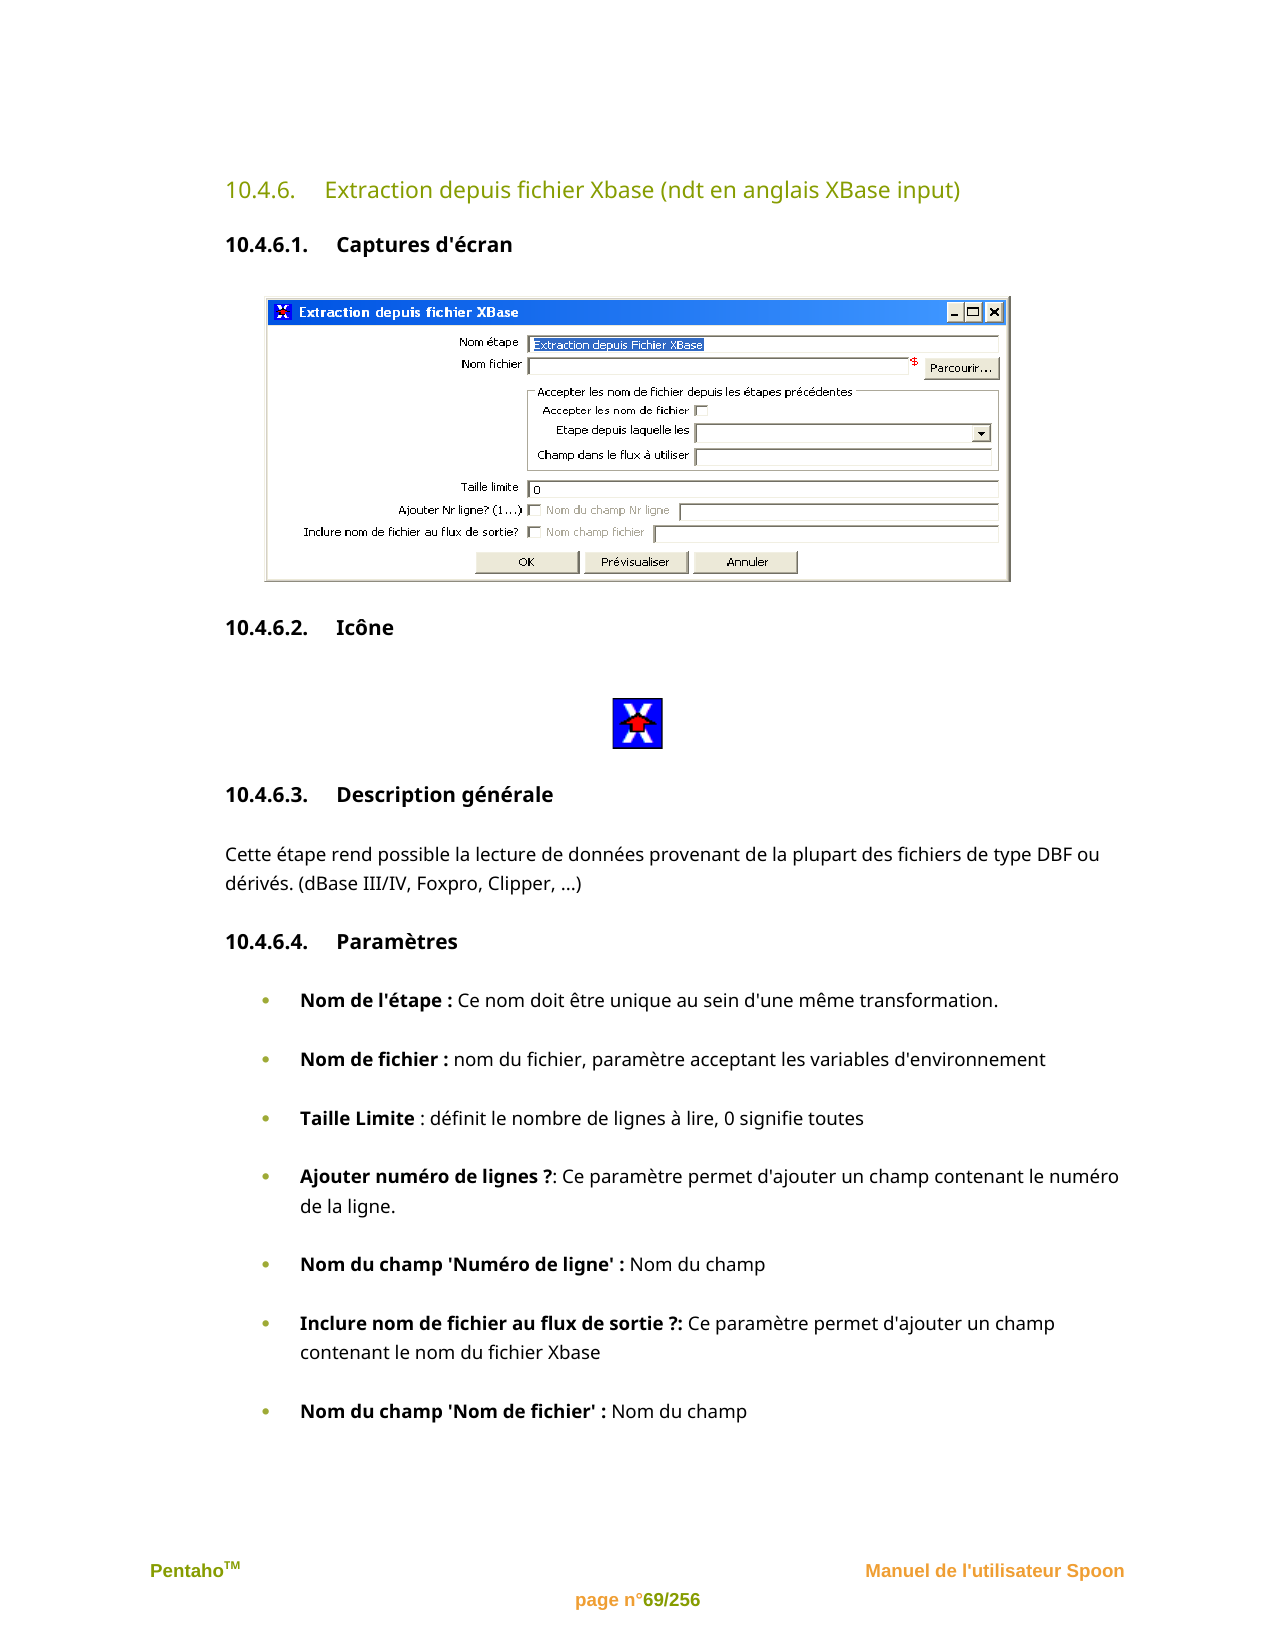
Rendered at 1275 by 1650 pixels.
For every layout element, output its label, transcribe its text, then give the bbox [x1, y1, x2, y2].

list Nom de fichier : nom du fichier, paramètre acceptant les variables d'environnement [262, 1043, 1125, 1072]
subtitle Paramètres [225, 926, 1125, 955]
subtitle Icône [225, 283, 1125, 641]
list Nom du champ 'Nom de fichier' : Nom du champ [262, 1395, 1125, 1424]
subtitle Captures d'écran [225, 229, 1125, 258]
subtitle Extraction depuis fichier Xbase (ndt en anglais XBase input) [225, 175, 1125, 204]
picture [264, 296, 1011, 582]
subtitle Description générale [225, 666, 1125, 809]
list Taille Limite : définit le nombre de lignes à lire, 0 signifie toutes [262, 1102, 1125, 1131]
list Nom du champ 'Numéro de ligne' : Nom du champ [262, 1248, 1125, 1277]
list Nom de l'étape : Ce nom doit être unique au sein d'une même transformation. [262, 984, 1125, 1014]
list Ajouter numéro de lignes ?: Ce paramètre permet d'ajouter un champ contenant le numéro de la ligne. [262, 1161, 1125, 1219]
list Inclure nom de fichier au flux de sortie ?: Ce paramètre permet d'ajouter un champ contenant le nom du fichier Xbase [262, 1307, 1125, 1365]
picture [612, 698, 663, 749]
text Cette étape rend possible la lecture de données provenant de la plupart des fichiers de type DBF ou dérivés. (dBase III/IV, Foxpro, Clipper, ...) [225, 838, 1125, 896]
